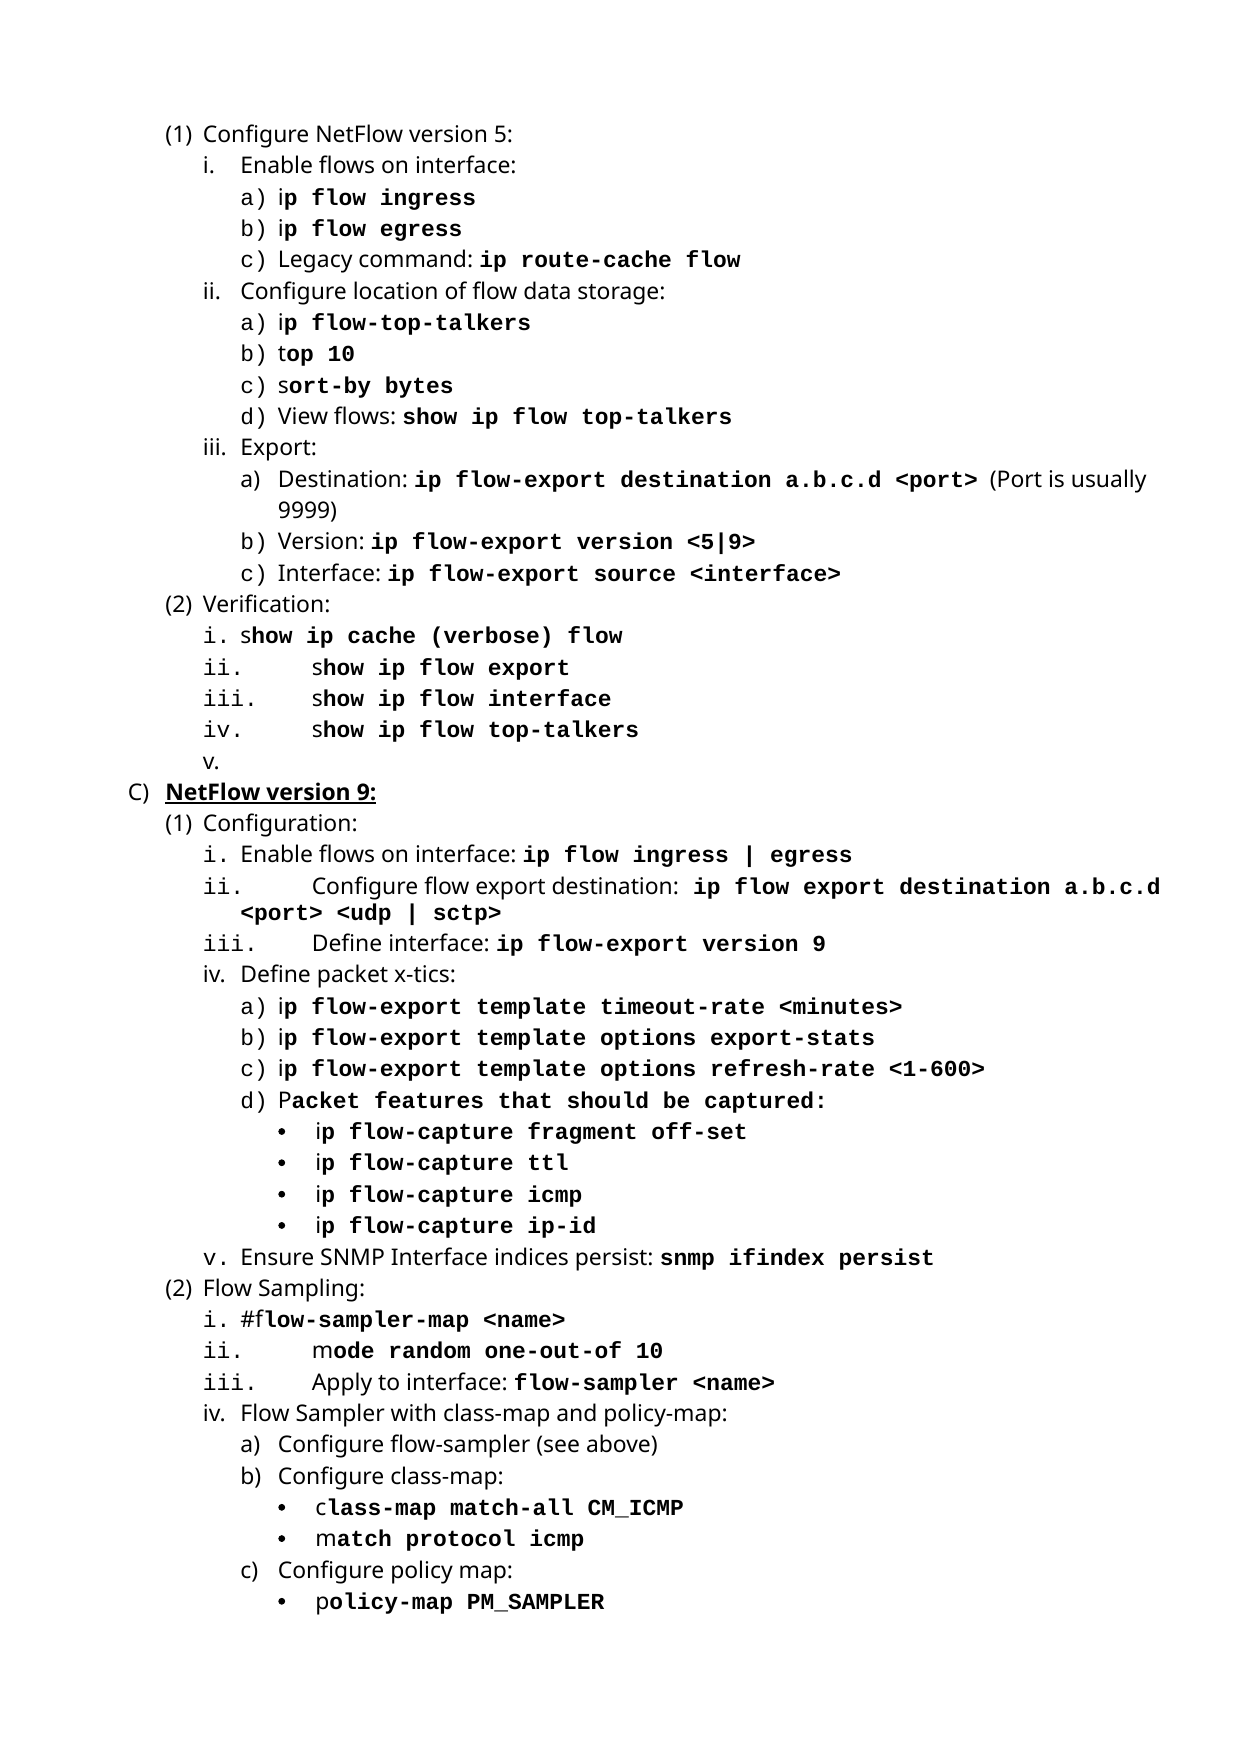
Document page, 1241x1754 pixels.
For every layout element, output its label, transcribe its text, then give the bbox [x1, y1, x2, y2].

list ip flow-capture fragment off-set [278, 1115, 1182, 1146]
list Define interface: ip flow-export version 9 [203, 927, 1182, 958]
list match protocol icmp [278, 1522, 1182, 1553]
list Configure policy map: [240, 1553, 1182, 1585]
list ip flow-export template options export-stats [240, 1021, 1182, 1052]
list Packet features that should be captured: [240, 1084, 1182, 1115]
list ip flow-export template timeout-rate <minutes> [240, 989, 1182, 1021]
list Configure class-map: [240, 1459, 1182, 1491]
list Enable flows on interface: [203, 149, 1182, 181]
list ip flow ingress [240, 181, 1182, 212]
list ip flow-capture icmp [278, 1178, 1182, 1209]
list Apply to interface: flow-sampler <name> [203, 1366, 1182, 1397]
list policy-map PM_SAMPLER [278, 1585, 1182, 1616]
list Ensure SNMP Interface indices persist: snmp ifindex persist [203, 1240, 1182, 1272]
list Configure flow export destination: ip flow export destination a.b.c.d <port> <udp | sctp> [203, 870, 1182, 927]
list ip flow-export template options refresh-rate <1-600> [240, 1052, 1182, 1084]
list show ip flow top-talkers [203, 713, 1182, 744]
list Configure location of flow data storage: [203, 275, 1182, 306]
list show ip cache (verbose) flow [203, 619, 1182, 651]
list ip flow egress [240, 212, 1182, 243]
list Verification: [165, 588, 1182, 619]
list sort-by bytes [240, 369, 1182, 400]
list class-map match-all CM_ICMP [278, 1491, 1182, 1522]
list Flow Sampling: [165, 1272, 1182, 1303]
list ip flow-top-talkers [240, 306, 1182, 337]
list View flows: show ip flow top-talkers [240, 400, 1182, 431]
list ip flow-capture ip-id [278, 1209, 1182, 1240]
list show ip flow interface [203, 682, 1182, 713]
list Version: ip flow-export version <5|9> [240, 525, 1182, 557]
list Flow Sampler with class-map and policy-map: [203, 1397, 1182, 1428]
list #flow-sampler-map <name> [203, 1303, 1182, 1334]
list top 10 [240, 337, 1182, 369]
list ip flow-capture ttl [278, 1146, 1182, 1178]
list Destination: ip flow-export destination a.b.c.d <port> (Port is usually 9999) [240, 463, 1182, 525]
list Interface: ip flow-export source <interface> [240, 557, 1182, 588]
list Configure NetFlow version 5: [165, 118, 1182, 149]
list Enable flows on interface: ip flow ingress | egress [203, 838, 1182, 870]
list NetFlow version 9: [128, 776, 1182, 807]
list Configuration: [165, 807, 1182, 838]
list Legacy command: ip route-cache flow [240, 243, 1182, 275]
list Export: [203, 431, 1182, 463]
list mode random one-out-of 10 [203, 1334, 1182, 1366]
list Configure flow-sampler (see above) [240, 1428, 1182, 1459]
list show ip flow export [203, 651, 1182, 682]
list Define packet x-tics: [203, 958, 1182, 989]
